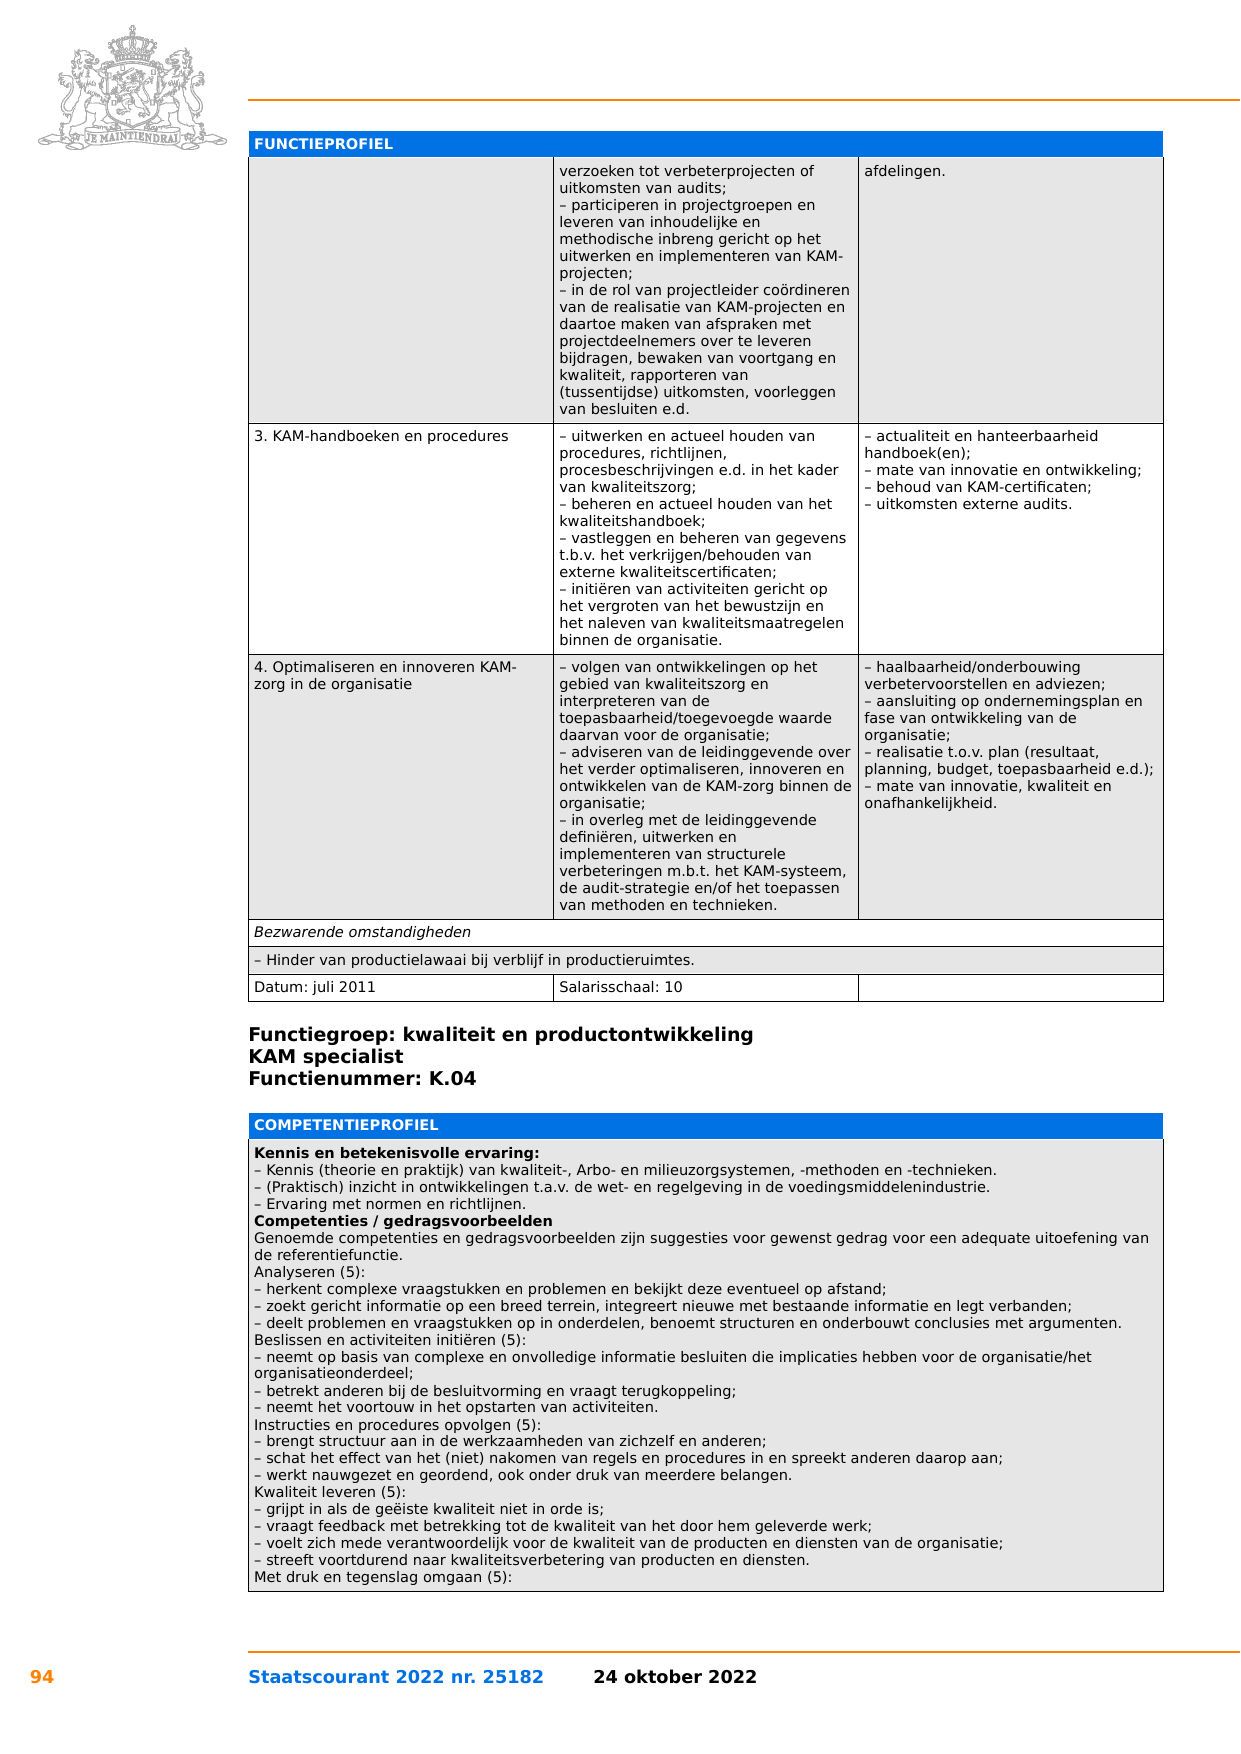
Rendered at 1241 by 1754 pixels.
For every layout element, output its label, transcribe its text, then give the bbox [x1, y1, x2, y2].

table_cell [249, 158, 553, 422]
table_cell afdelingen. [859, 158, 1163, 422]
table_cell 3. KAM-handboeken en procedures [249, 424, 553, 653]
text Functienummer: K.04 [248, 1068, 1163, 1090]
picture [38, 25, 227, 150]
table_cell verzoeken tot verbeterprojecten of uitkomsten van audits; – participeren in projectgroepen en leveren van inhoudelijke en methodische inbreng gericht op het uitwerken en implementeren van KAM-projecten; – in de rol van projectleider coördineren van de realisatie van KAM-projecten en daartoe maken van afspraken met projectdeelnemers over te leveren bijdragen, bewaken van voortgang en kwaliteit, rapporteren van (tussentijdse) uitkomsten, voorleggen van besluiten e.d. [554, 158, 858, 422]
table_cell Bezwarende omstandigheden [249, 920, 1163, 946]
table_cell – volgen van ontwikkelingen op het gebied van kwaliteitszorg en interpreteren van de toepasbaarheid/toegevoegde waarde daarvan voor de organisatie; – adviseren van de leidinggevende over het verder optimaliseren, innoveren en ontwikkelen van de KAM-zorg binnen de organisatie; – in overleg met de leidinggevende definiëren, uitwerken en implementeren van structurele verbeteringen m.b.t. het KAM-systeem, de audit-strategie en/of het toepassen van methoden en technieken. [554, 655, 858, 919]
table_cell – actualiteit en hanteerbaarheid handboek(en); – mate van innovatie en ontwikkeling; – behoud van KAM-certificaten; – uitkomsten externe audits. [859, 424, 1163, 653]
table_cell – uitwerken en actueel houden van procedures, richtlijnen, procesbeschrijvingen e.d. in het kader van kwaliteitszorg; – beheren en actueel houden van het kwaliteitshandboek; – vastleggen en beheren van gegevens t.b.v. het verkrijgen/behouden van externe kwaliteitscertificaten; – initiëren van activiteiten gericht op het vergroten van het bewustzijn en het naleven van kwaliteitsmaatregelen binnen de organisatie. [554, 424, 858, 653]
table_header FUNCTIEPROFIEL [249, 131, 1163, 157]
table_cell 4. Optimaliseren en innoveren KAM-zorg in de organisatie [249, 655, 553, 919]
table_cell Kennis en betekenisvolle ervaring: – Kennis (theorie en praktijk) van kwaliteit-, Arbo- en milieuzorgsystemen, -methoden en -technieken. – (Praktisch) inzicht in ontwikkelingen t.a.v. de wet- en regelgeving in de voedingsmiddelenindustrie. – Ervaring met normen en richtlijnen. Competenties / gedragsvoorbeelden Genoemde competenties en gedragsvoorbeelden zijn suggesties voor gewenst gedrag voor een adequate uitoefening van de referentiefunctie. Analyseren (5): – herkent complexe vraagstukken en problemen en bekijkt deze eventueel op afstand; – zoekt gericht informatie op een breed terrein, integreert nieuwe met bestaande informatie en legt verbanden; – deelt problemen en vraagstukken op in onderdelen, benoemt structuren en onderbouwt conclusies met argumenten. Beslissen en activiteiten initiëren (5): – neemt op basis van complexe en onvolledige informatie besluiten die implicaties hebben voor de organisatie/het organisatieonderdeel; – betrekt anderen bij de besluitvorming en vraagt terugkoppeling; – neemt het voortouw in het opstarten van activiteiten. Instructies en procedures opvolgen (5): – brengt structuur aan in de werkzaamheden van zichzelf en anderen; – schat het effect van het (niet) nakomen van regels en procedures in en spreekt anderen daarop aan; – werkt nauwgezet en geordend, ook onder druk van meerdere belangen. Kwaliteit leveren (5): – grijpt in als de geëiste kwaliteit niet in orde is; – vraagt feedback met betrekking tot de kwaliteit van het door hem geleverde werk; – voelt zich mede verantwoordelijk voor de kwaliteit van de producten en diensten van de organisatie; – streeft voortdurend naar kwaliteitsverbetering van producten en diensten. Met druk en tegenslag omgaan (5): [249, 1140, 1163, 1591]
table_cell Salarisschaal: 10 [554, 975, 858, 1001]
table_cell – Hinder van productielawaai bij verblijf in productieruimtes. [249, 947, 1163, 973]
text KAM specialist [248, 1046, 1163, 1068]
table_cell [859, 975, 1163, 1001]
table_header COMPETENTIEPROFIEL [249, 1113, 1163, 1139]
text Functiegroep: kwaliteit en productontwikkeling [248, 1024, 1163, 1046]
table_cell Datum: juli 2011 [249, 975, 553, 1001]
table_cell – haalbaarheid/onderbouwing verbetervoorstellen en adviezen; – aansluiting op ondernemingsplan en fase van ontwikkeling van de organisatie; – realisatie t.o.v. plan (resultaat, planning, budget, toepasbaarheid e.d.); – mate van innovatie, kwaliteit en onafhankelijkheid. [859, 655, 1163, 919]
